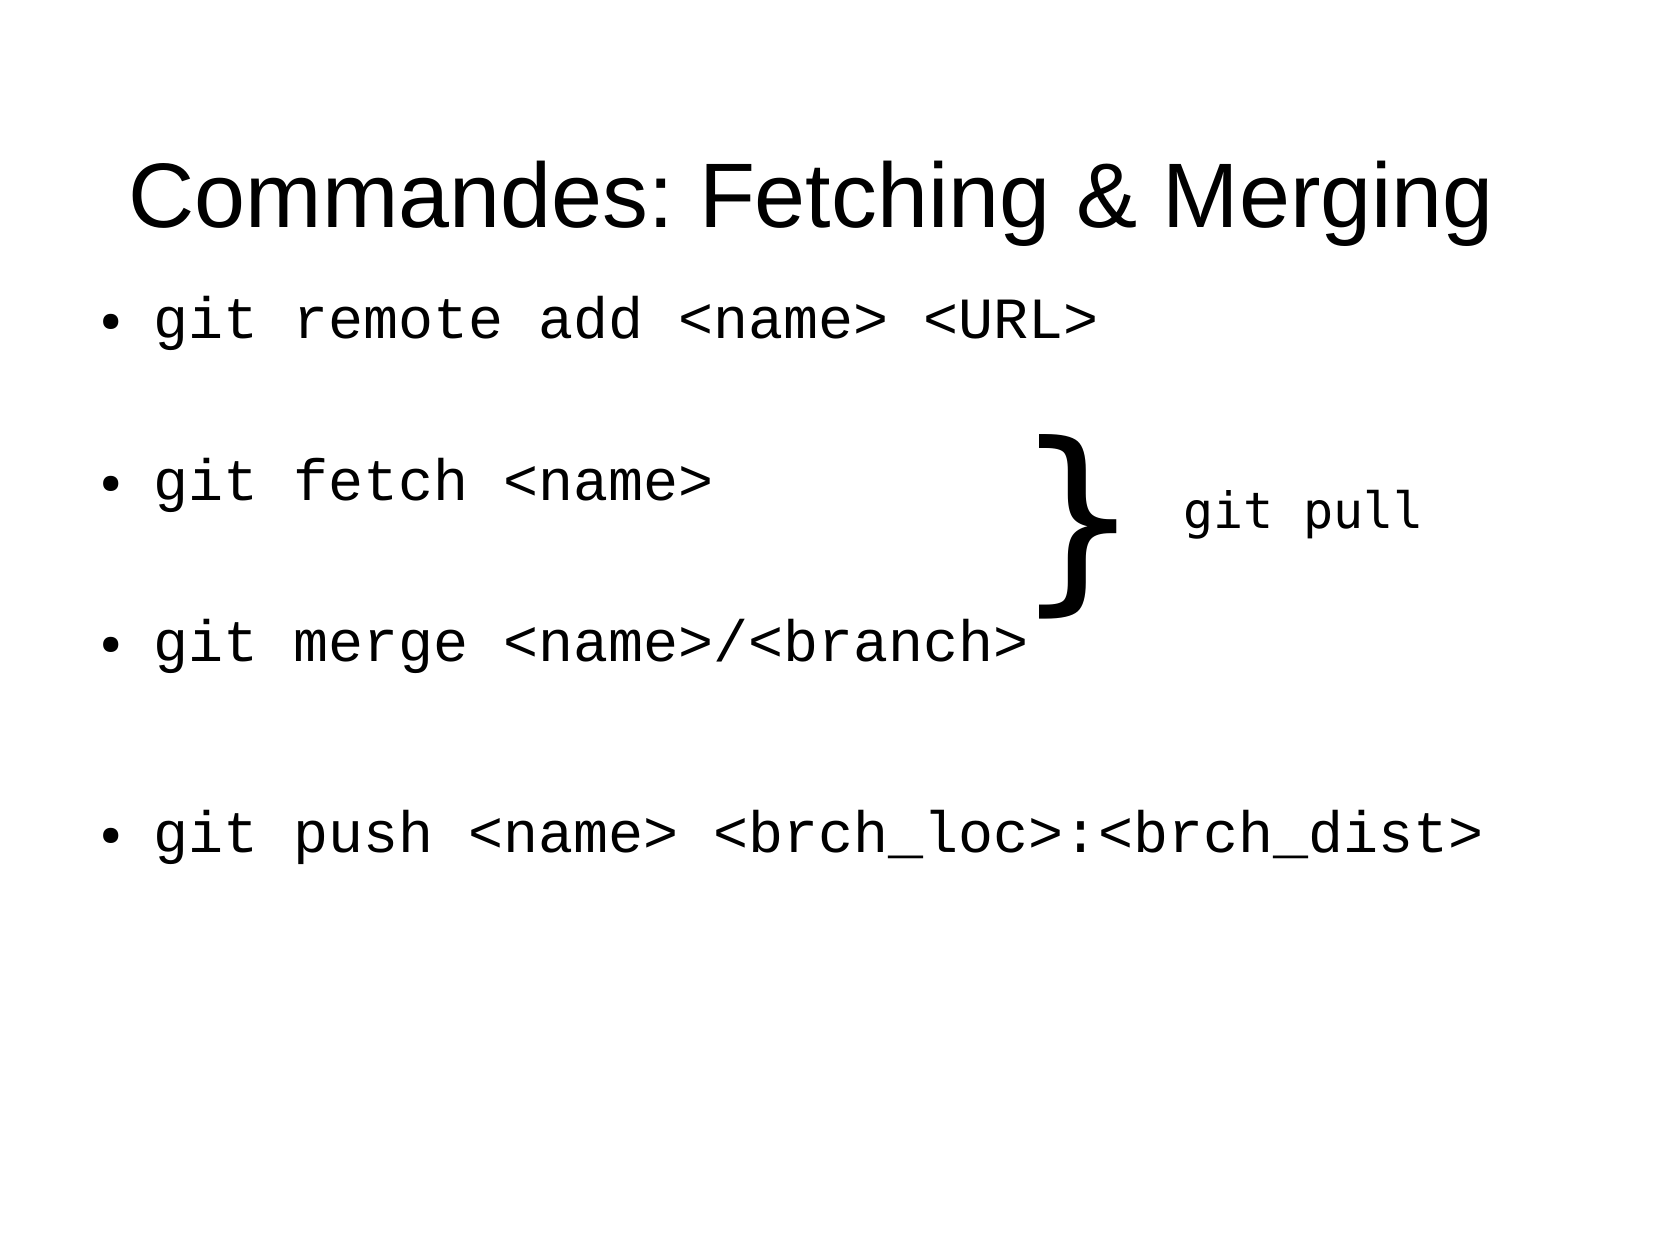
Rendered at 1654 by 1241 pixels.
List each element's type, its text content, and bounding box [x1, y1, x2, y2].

title Commandes: Fetching & Merging [118, 112, 1506, 281]
list git remote add <name> <URL> git fetch <name> git merge <name>/<branch> git push <name> <brch_loc>:<brch_dist> [82, 290, 1571, 1010]
text_box } [999, 393, 1157, 647]
text_box git pull [1168, 474, 1654, 548]
